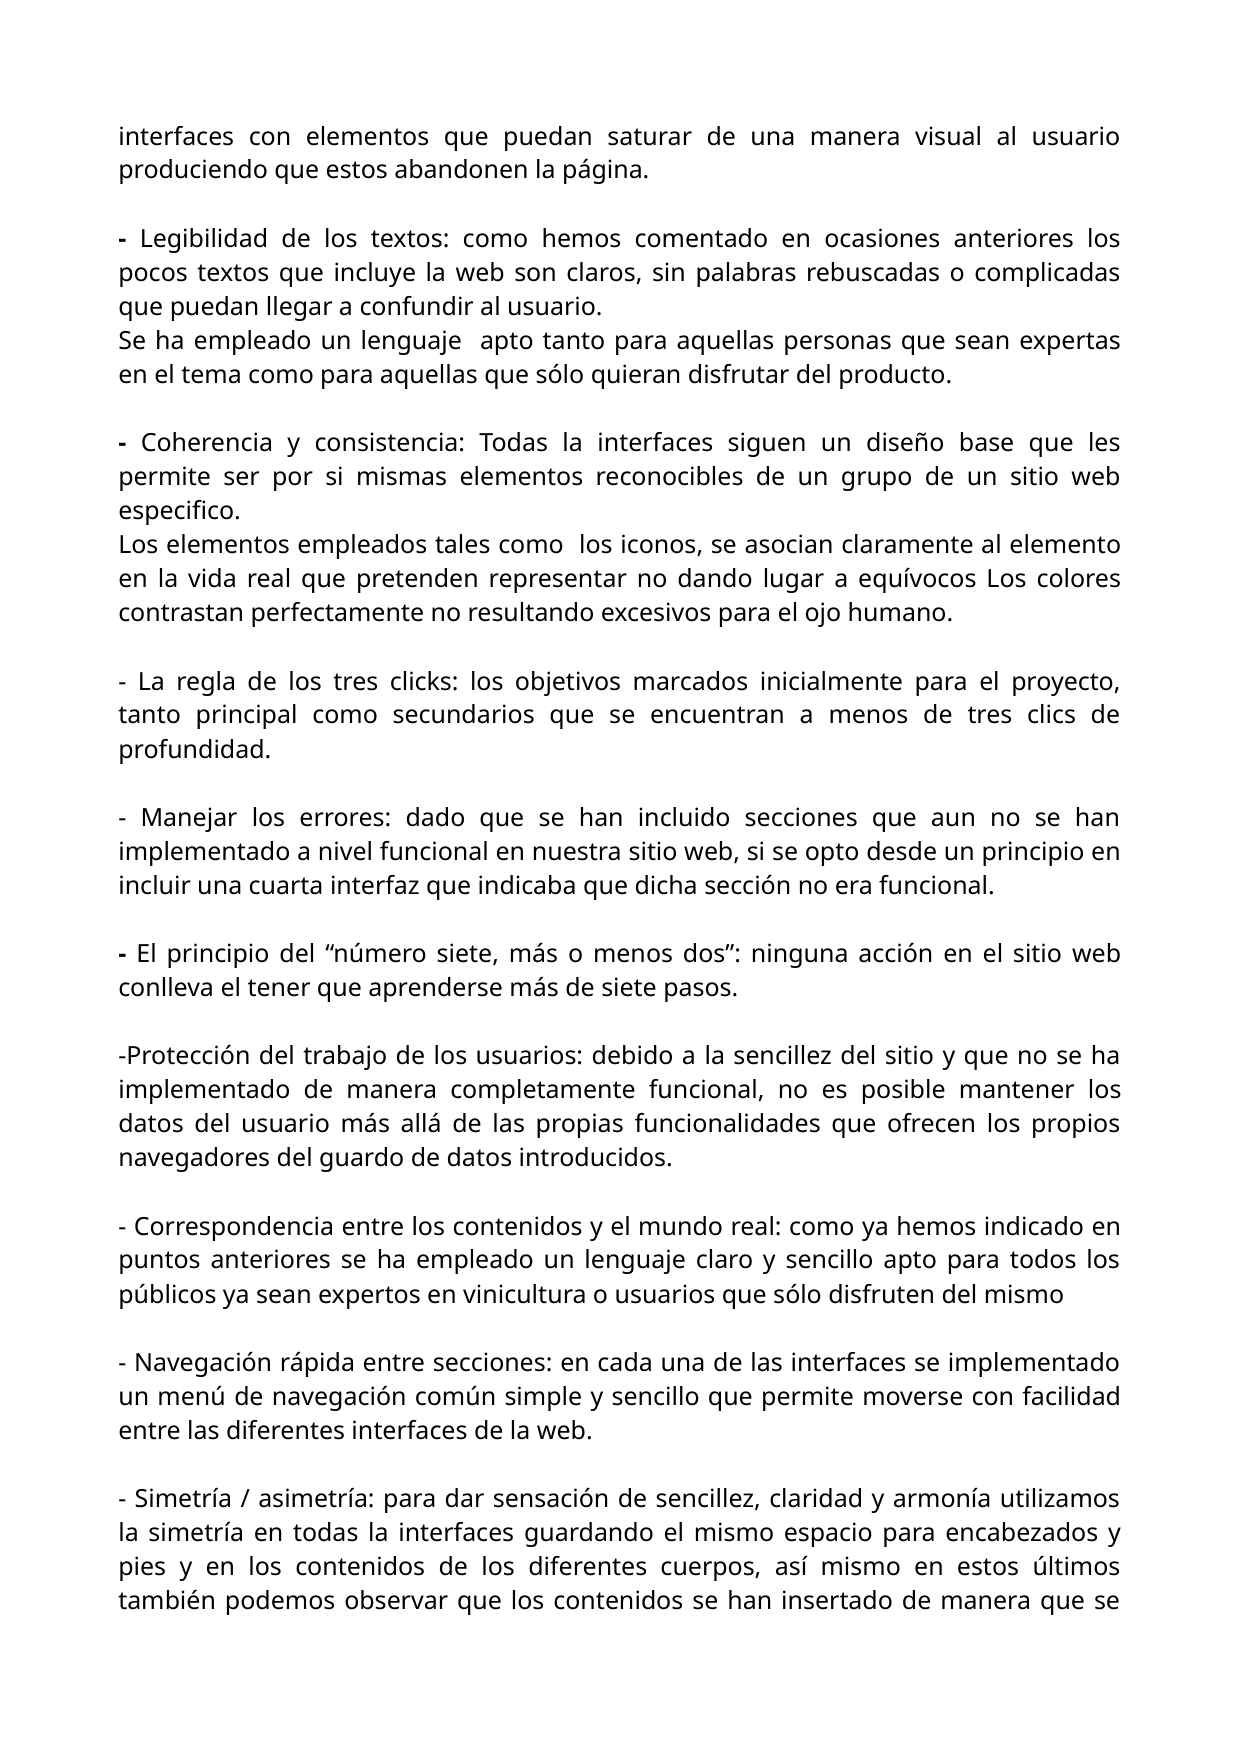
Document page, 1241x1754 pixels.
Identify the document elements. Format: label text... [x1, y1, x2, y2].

text - Manejar los errores: dado que se han incluido secciones que aun no se han implementado a nivel funcional en nuestra sitio web, si se opto desde un principio en incluir una cuarta interfaz que indicaba que dicha sección no era funcional. [118, 799, 1122, 902]
text - Legibilidad de los textos: como hemos comentado en ocasiones anteriores los pocos textos que incluye la web son claros, sin palabras rebuscadas o complicadas que puedan llegar a confundir al usuario. [118, 220, 1122, 322]
text - Correspondencia entre los contenidos y el mundo real: como ya hemos indicado en puntos anteriores se ha empleado un lenguaje claro y sencillo apto para todos los públicos ya sean expertos en vinicultura o usuarios que sólo disfruten del mismo [118, 1208, 1122, 1310]
text - Simetría / asimetría: para dar sensación de sencillez, claridad y armonía utilizamos la simetría en todas la interfaces guardando el mismo espacio para encabezados y pies y en los contenidos de los diferentes cuerpos, así mismo en estos últimos también podemos observar que los contenidos se han insertado de manera que se [118, 1481, 1122, 1617]
text - Navegación rápida entre secciones: en cada una de las interfaces se implementado un menú de navegación común simple y sencillo que permite moverse con facilidad entre las diferentes interfaces de la web. [118, 1344, 1122, 1447]
text - El principio del “número siete, más o menos dos”: ninguna acción en el sitio web conlleva el tener que aprenderse más de siete pasos. [118, 936, 1122, 1004]
text - Coherencia y consistencia: Todas la interfaces siguen un diseño base que les permite ser por si mismas elementos reconocibles de un grupo de un sitio web especifico. [118, 425, 1122, 527]
text Se ha empleado un lenguaje apto tanto para aquellas personas que sean expertas en el tema como para aquellas que sólo quieran disfrutar del producto. [118, 322, 1122, 391]
text interfaces con elementos que puedan saturar de una manera visual al usuario produciendo que estos abandonen la página. [118, 118, 1122, 186]
text - La regla de los tres clicks: los objetivos marcados inicialmente para el proyecto, tanto principal como secundarios que se encuentran a menos de tres clics de profundidad. [118, 663, 1122, 765]
text -Protección del trabajo de los usuarios: debido a la sencillez del sitio y que no se ha implementado de manera completamente funcional, no es posible mantener los datos del usuario más allá de las propias funcionalidades que ofrecen los propios navegadores del guardo de datos introducidos. [118, 1038, 1122, 1174]
text Los elementos empleados tales como los iconos, se asocian claramente al elemento en la vida real que pretenden representar no dando lugar a equívocos Los colores contrastan perfectamente no resultando excesivos para el ojo humano. [118, 527, 1122, 629]
